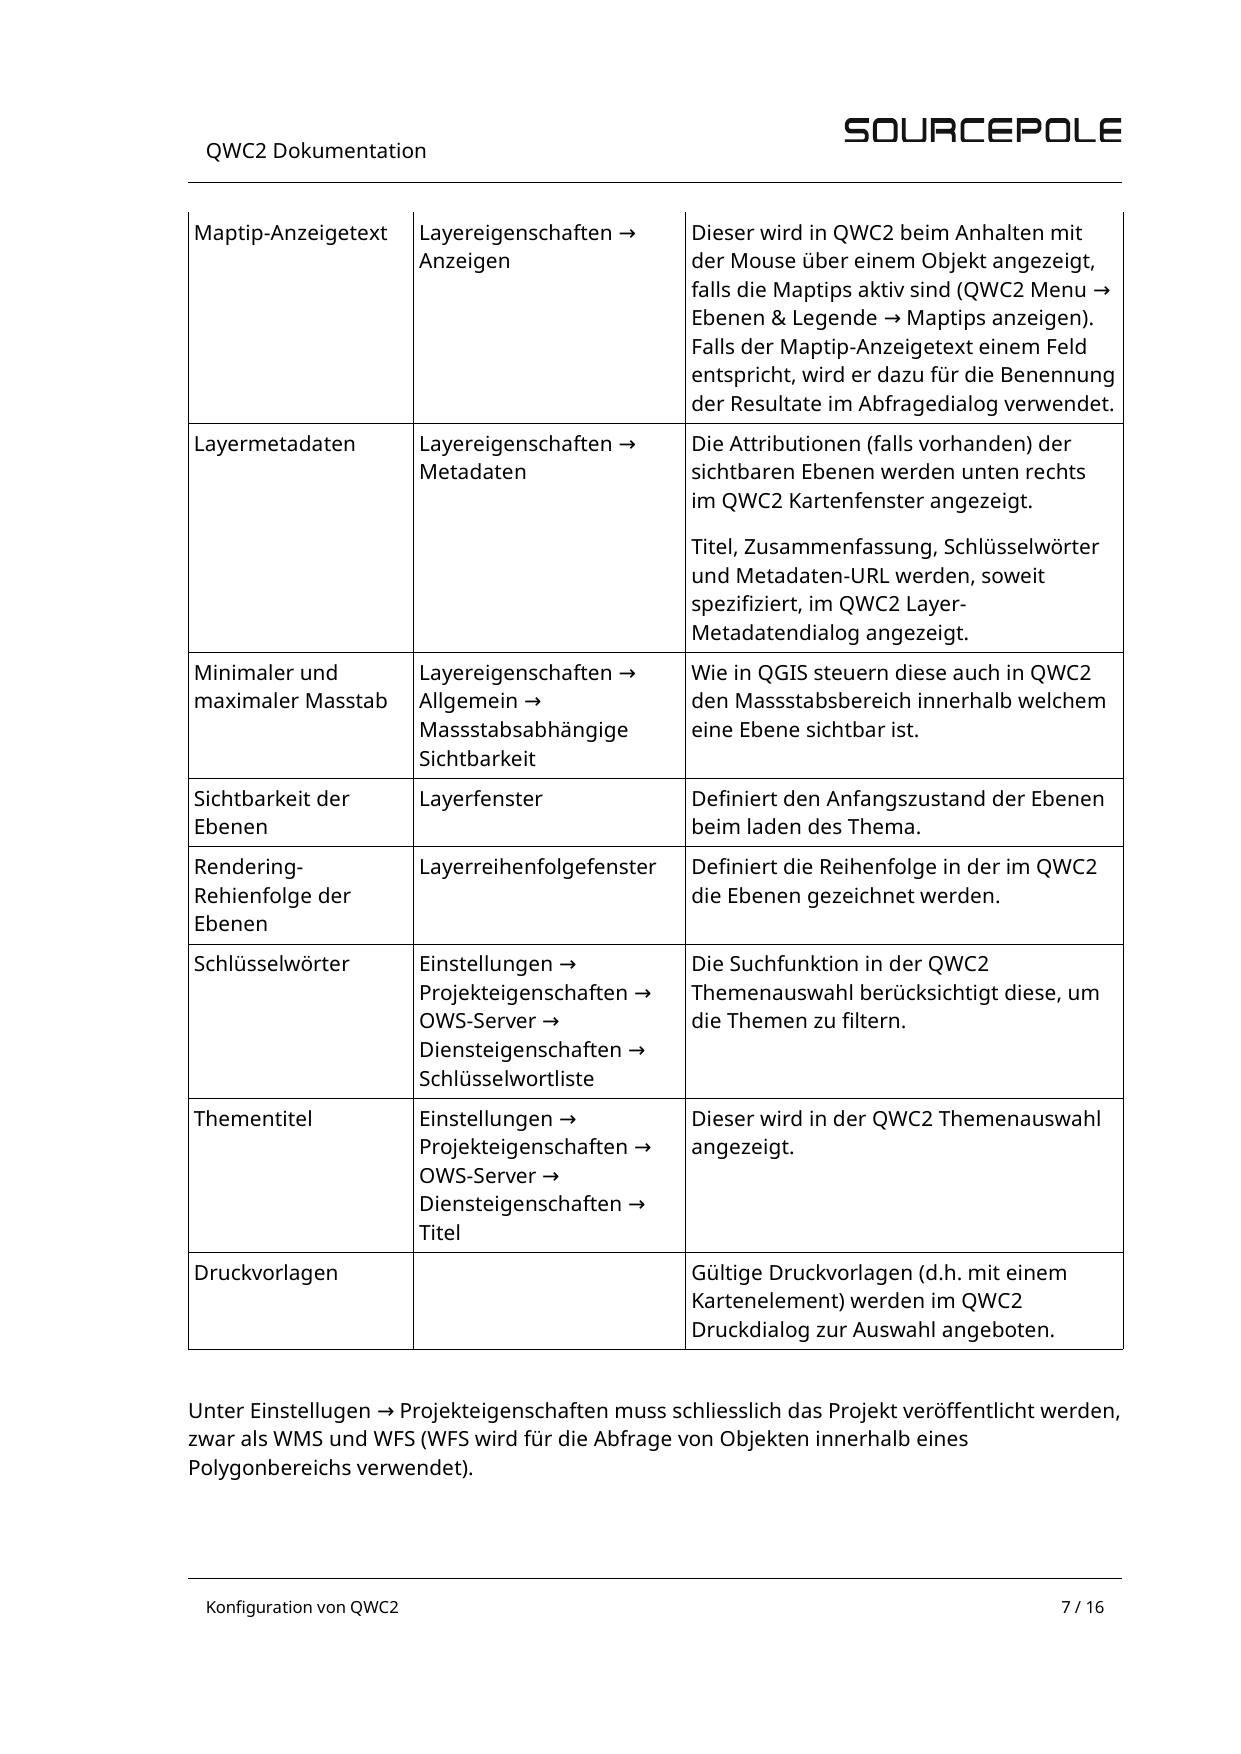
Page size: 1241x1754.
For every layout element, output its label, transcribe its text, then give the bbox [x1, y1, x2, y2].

table_cell Layerreihenfolgefenster [414, 847, 685, 944]
table_cell Dieser wird in QWC2 beim Anhalten mit der Mouse über einem Objekt angezeigt, falls die Maptips aktiv sind (QWC2 Menu → Ebenen & Legende → Maptips anzeigen). Falls der Maptip-Anzeigetext einem Feld entspricht, wird er dazu für die Benennung der Resultate im Abfragedialog verwendet. [686, 212, 1123, 423]
table_cell Minimaler und maximaler Masstab [189, 653, 413, 778]
table_cell Dieser wird in der QWC2 Themenauswahl angezeigt. [686, 1099, 1123, 1252]
table_cell Layereigenschaften → Anzeigen [414, 212, 685, 423]
table_cell [414, 1253, 685, 1349]
table_cell Druckvorlagen [189, 1253, 413, 1349]
table_cell Gültige Druckvorlagen (d.h. mit einem Kartenelement) werden im QWC2 Druckdialog zur Auswahl angeboten. [686, 1253, 1123, 1349]
table_cell Einstellungen → Projekteigenschaften → OWS-Server → Diensteigenschaften → Titel [414, 1099, 685, 1252]
table_cell Definiert die Reihenfolge in der im QWC2 die Ebenen gezeichnet werden. [686, 847, 1123, 944]
table_cell Layereigenschaften → Metadaten [414, 424, 685, 652]
table_cell Maptip-Anzeigetext [189, 212, 413, 423]
table_cell Einstellungen → Projekteigenschaften → OWS-Server → Diensteigenschaften → Schlüsselwortliste [414, 945, 685, 1098]
table_cell Definiert den Anfangszustand der Ebenen beim laden des Thema. [686, 779, 1123, 846]
table_cell Die Attributionen (falls vorhanden) der sichtbaren Ebenen werden unten rechts im QWC2 Kartenfenster angezeigt. Titel, Zusammenfassung, Schlüsselwörter und Metadaten-URL werden, soweit spezifiziert, im QWC2 Layer-Metadatendialog angezeigt. [686, 424, 1123, 652]
table_cell Thementitel [189, 1099, 413, 1252]
table_cell Layermetadaten [189, 424, 413, 652]
table_cell Sichtbarkeit der Ebenen [189, 779, 413, 846]
table_cell Wie in QGIS steuern diese auch in QWC2 den Massstabsbereich innerhalb welchem eine Ebene sichtbar ist. [686, 653, 1123, 778]
text Unter Einstellugen → Projekteigenschaften muss schliesslich das Projekt veröffentlicht werden, zwar als WMS und WFS (WFS wird für die Abfrage von Objekten innerhalb eines Polygonbereichs verwendet). [188, 1396, 1122, 1481]
table_cell Rendering-Rehienfolge der Ebenen [189, 847, 413, 944]
table_cell Layereigenschaften → Allgemein → Massstabsabhängige Sichtbarkeit [414, 653, 685, 778]
table_cell Die Suchfunktion in der QWC2 Themenauswahl berücksichtigt diese, um die Themen zu filtern. [686, 945, 1123, 1098]
table_cell Schlüsselwörter [189, 945, 413, 1098]
table_cell Layerfenster [414, 779, 685, 846]
